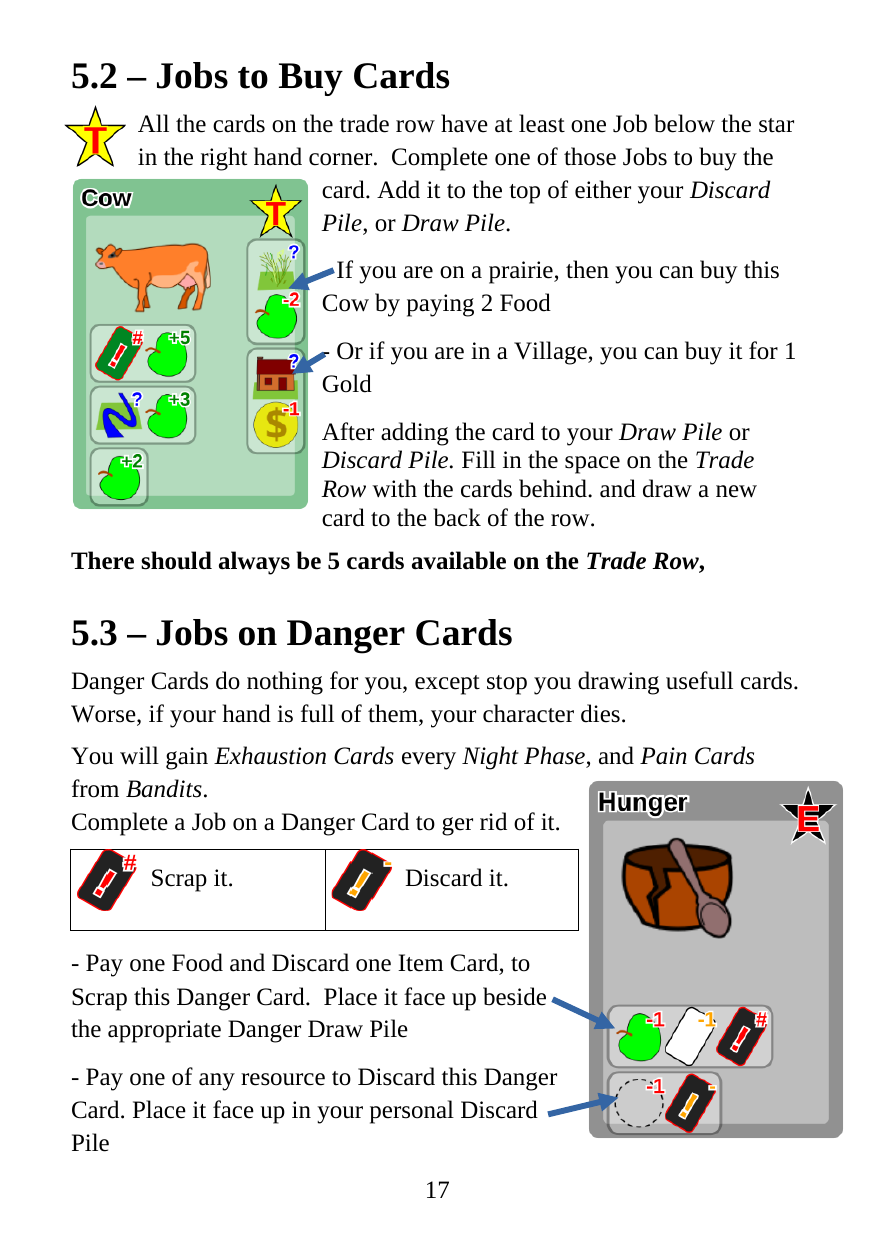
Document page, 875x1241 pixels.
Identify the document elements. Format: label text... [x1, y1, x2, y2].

picture [77, 849, 139, 911]
text Complete a Job on a Danger Card to ger rid of it. [71, 807, 586, 836]
picture [70, 176, 310, 511]
text You will gain Exhaustion Cards every Night Phase, and Pain Cards from Bandits. [71, 741, 803, 802]
text Danger Cards do nothing for you, except stop you drawing usefull cards. Worse, if your hand is full of them, your character dies. [71, 666, 803, 728]
text There should always be 5 cards available on the Trade Row, [71, 546, 803, 575]
text - Pay one Food and Discard one Item Card, to Scrap this Danger Card. Place it face up beside the appropriate Danger Draw Pile [71, 948, 586, 1043]
text - If you are on a prairie, then you can buy this Cow by paying 2 Food [310, 255, 803, 317]
picture [586, 778, 845, 1140]
text - Or if you are in a Village, you can buy it for 1 Gold [310, 336, 803, 398]
picture [64, 105, 126, 167]
table_header Discard it. [326, 850, 578, 930]
table_header Scrap it. [71, 850, 325, 930]
picture [331, 849, 393, 911]
text All the cards on the trade row have at least one Job below the star in the right hand corner. Complete one of those Jobs to buy the card. Add it to the top of either your Discard Pile, or Draw Pile. [71, 109, 803, 237]
text After adding the card to your Draw Pile or Discard Pile. Fill in the space on the Trade Row with the cards behind. and draw a new card to the back of the row. [71, 417, 803, 532]
text - Pay one of any resource to Discard this Danger Card. Place it face up in your personal Discard Pile [71, 1062, 803, 1157]
subtitle 5.2 – Jobs to Buy Cards [71, 53, 803, 96]
subtitle 5.3 – Jobs on Danger Cards [71, 610, 803, 653]
